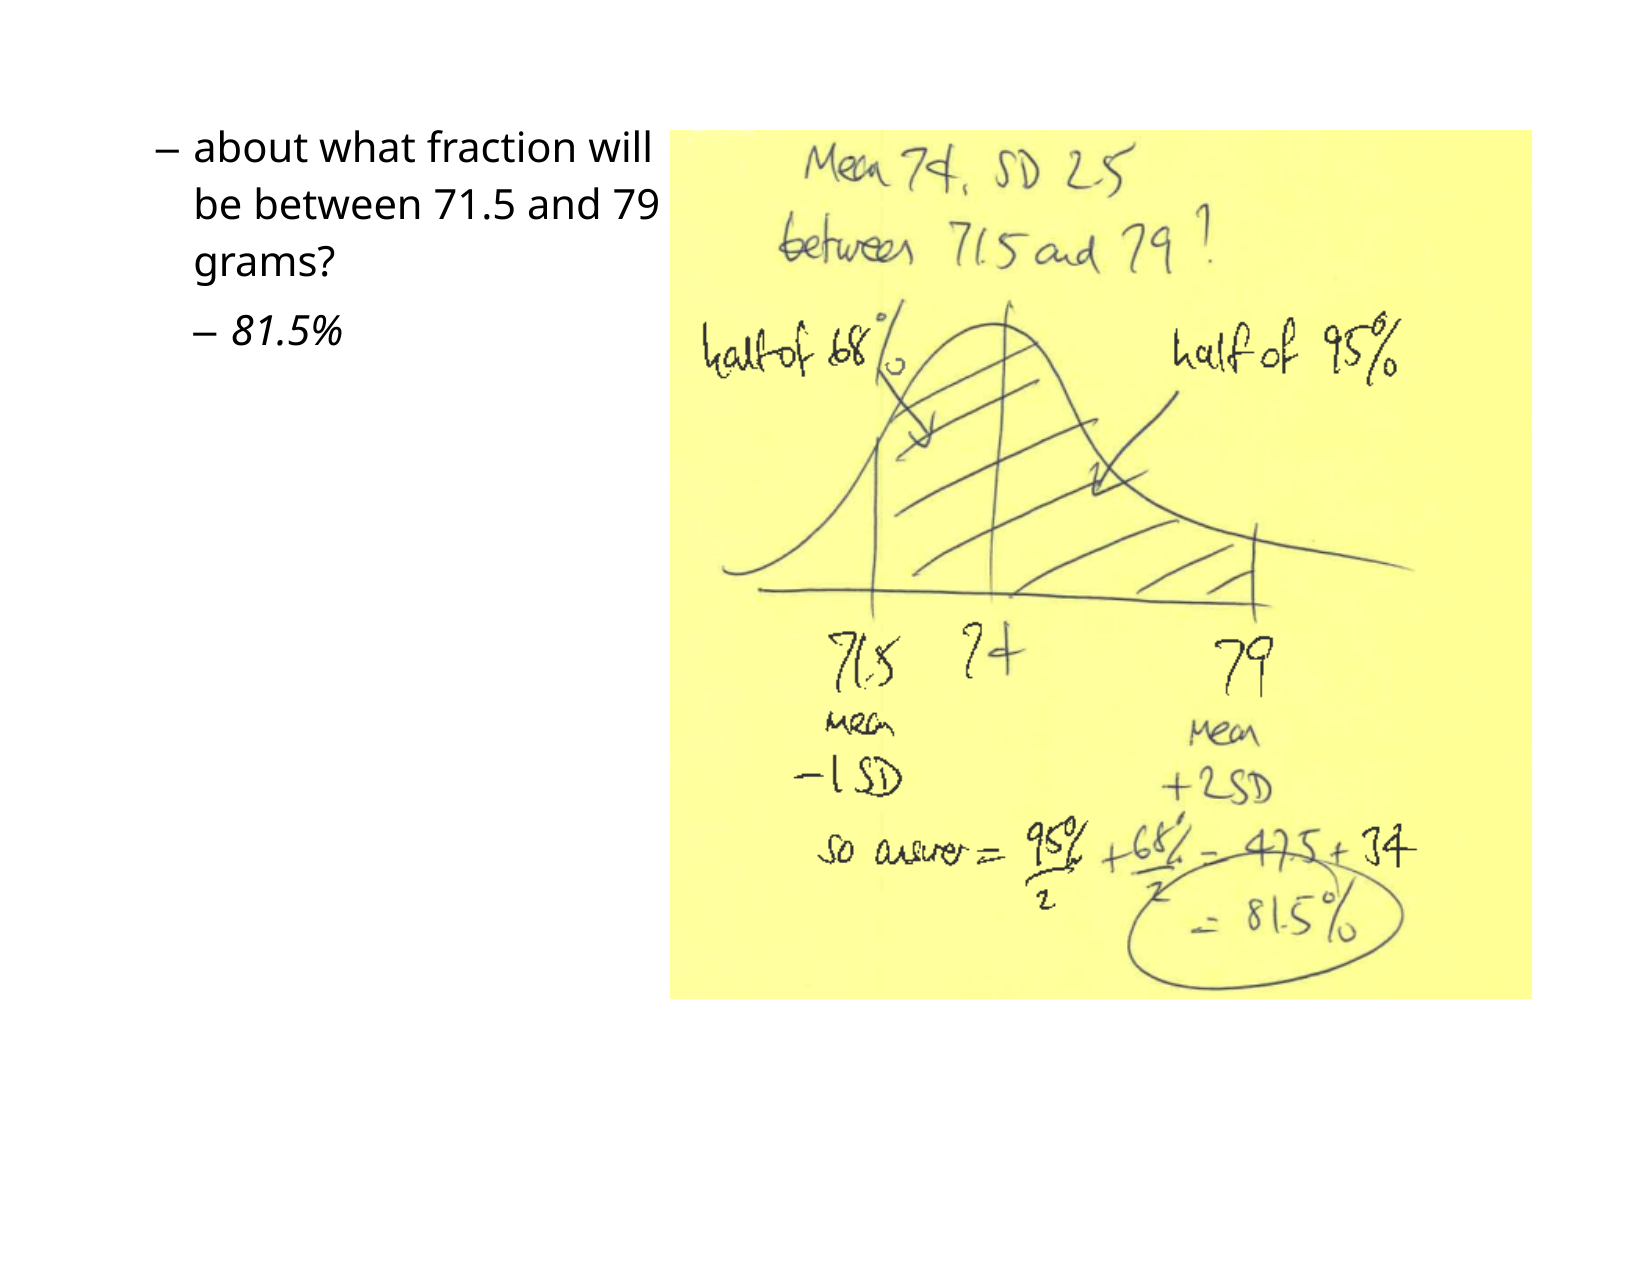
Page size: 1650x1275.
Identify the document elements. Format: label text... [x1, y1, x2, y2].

list about what fraction will be between 71.5 and 79 grams? [156, 118, 1532, 288]
list 81.5% [193, 301, 669, 358]
picture [669, 130, 1533, 999]
